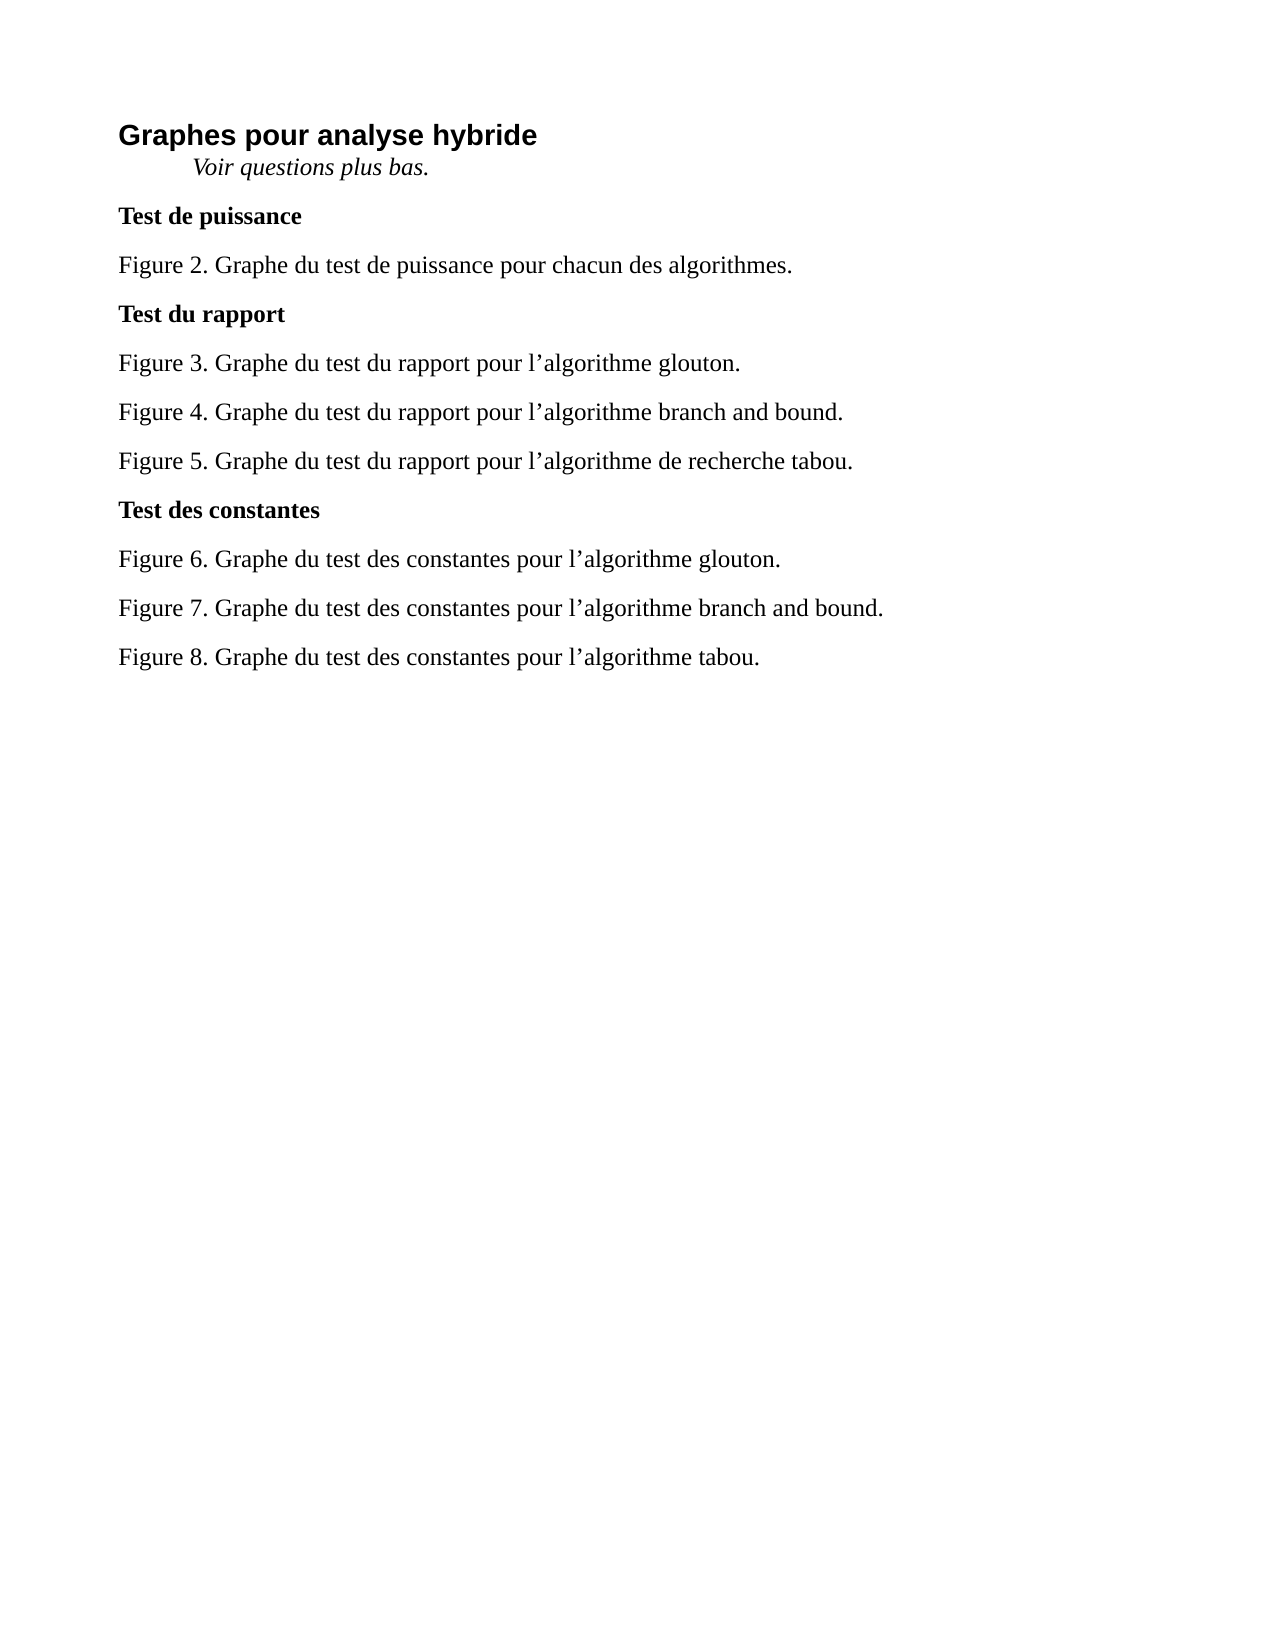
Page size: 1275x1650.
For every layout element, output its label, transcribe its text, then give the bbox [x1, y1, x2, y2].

text Figure 2. Graphe du test de puissance pour chacun des algorithmes. [118, 250, 1157, 278]
text Test du rapport [118, 299, 1157, 328]
text Test des constantes [118, 495, 1157, 524]
text Figure 4. Graphe du test du rapport pour l’algorithme branch and bound. [118, 397, 1157, 426]
text Figure 6. Graphe du test des constantes pour l’algorithme glouton. [118, 544, 1157, 573]
text Figure 7. Graphe du test des constantes pour l’algorithme branch and bound. [118, 593, 1157, 622]
text Figure 8. Graphe du test des constantes pour l’algorithme tabou. [118, 642, 1157, 671]
text Test de puissance [118, 201, 1157, 229]
text Figure 3. Graphe du test du rapport pour l’algorithme glouton. [118, 348, 1157, 377]
text Voir questions plus bas. [118, 152, 1157, 180]
subtitle Graphes pour analyse hybride [118, 118, 1157, 152]
text Figure 5. Graphe du test du rapport pour l’algorithme de recherche tabou. [118, 446, 1157, 475]
